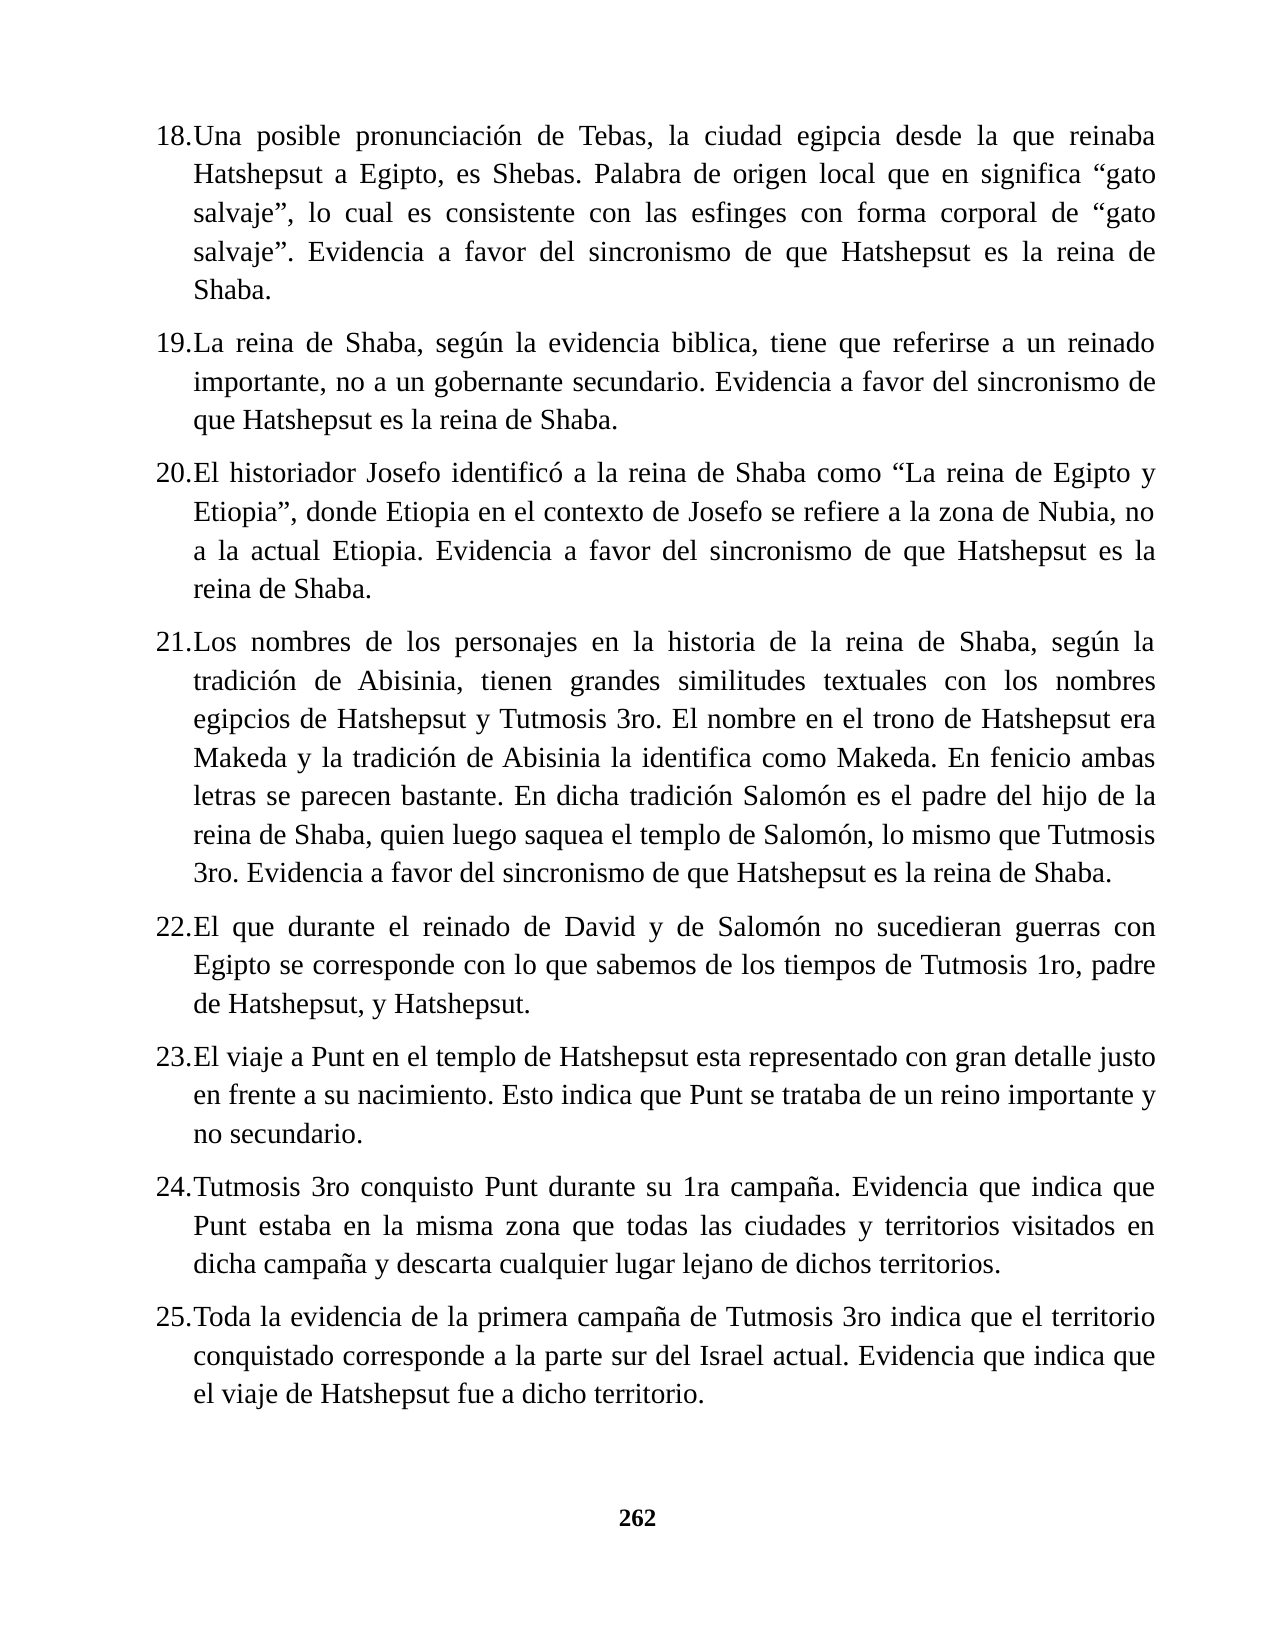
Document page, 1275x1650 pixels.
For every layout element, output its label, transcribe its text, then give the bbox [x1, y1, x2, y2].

list Una posible pronunciación de Tebas, la ciudad egipcia desde la que reinaba Hatshepsut a Egipto, es Shebas. Palabra de origen local que en significa “gato salvaje”, lo cual es consistente con las esfinges con forma corporal de “gato salvaje”. Evidencia a favor del sincronismo de que Hatshepsut es la reina de Shaba. [156, 118, 1157, 306]
list Los nombres de los personajes en la historia de la reina de Shaba, según la tradición de Abisinia, tienen grandes similitudes textuales con los nombres egipcios de Hatshepsut y Tutmosis 3ro. El nombre en el trono de Hatshepsut era Makeda y la tradición de Abisinia la identifica como Makeda. En fenicio ambas letras se parecen bastante. En dicha tradición Salomón es el padre del hijo de la reina de Shaba, quien luego saquea el templo de Salomón, lo mismo que Tutmosis 3ro. Evidencia a favor del sincronismo de que Hatshepsut es la reina de Shaba. [156, 624, 1157, 889]
list El historiador Josefo identificó a la reina de Shaba como “La reina de Egipto y Etiopia”, donde Etiopia en el contexto de Josefo se refiere a la zona de Nubia, no a la actual Etiopia. Evidencia a favor del sincronismo de que Hatshepsut es la reina de Shaba. [156, 456, 1157, 605]
list El viaje a Punt en el templo de Hatshepsut esta representado con gran detalle justo en frente a su nacimiento. Esto indica que Punt se trataba de un reino importante y no secundario. [156, 1039, 1157, 1149]
list El que durante el reinado de David y de Salomón no sucedieran guerras con Egipto se corresponde con lo que sabemos de los tiempos de Tutmosis 1ro, padre de Hatshepsut, y Hatshepsut. [156, 909, 1157, 1019]
list Tutmosis 3ro conquisto Punt durante su 1ra campaña. Evidencia que indica que Punt estaba en la misma zona que todas las ciudades y territorios visitados en dicha campaña y descarta cualquier lugar lejano de dichos territorios. [156, 1169, 1157, 1280]
list La reina de Shaba, según la evidencia biblica, tiene que referirse a un reinado importante, no a un gobernante secundario. Evidencia a favor del sincronismo de que Hatshepsut es la reina de Shaba. [156, 325, 1157, 436]
list Toda la evidencia de la primera campaña de Tutmosis 3ro indica que el territorio conquistado corresponde a la parte sur del Israel actual. Evidencia que indica que el viaje de Hatshepsut fue a dicho territorio. [156, 1299, 1157, 1410]
